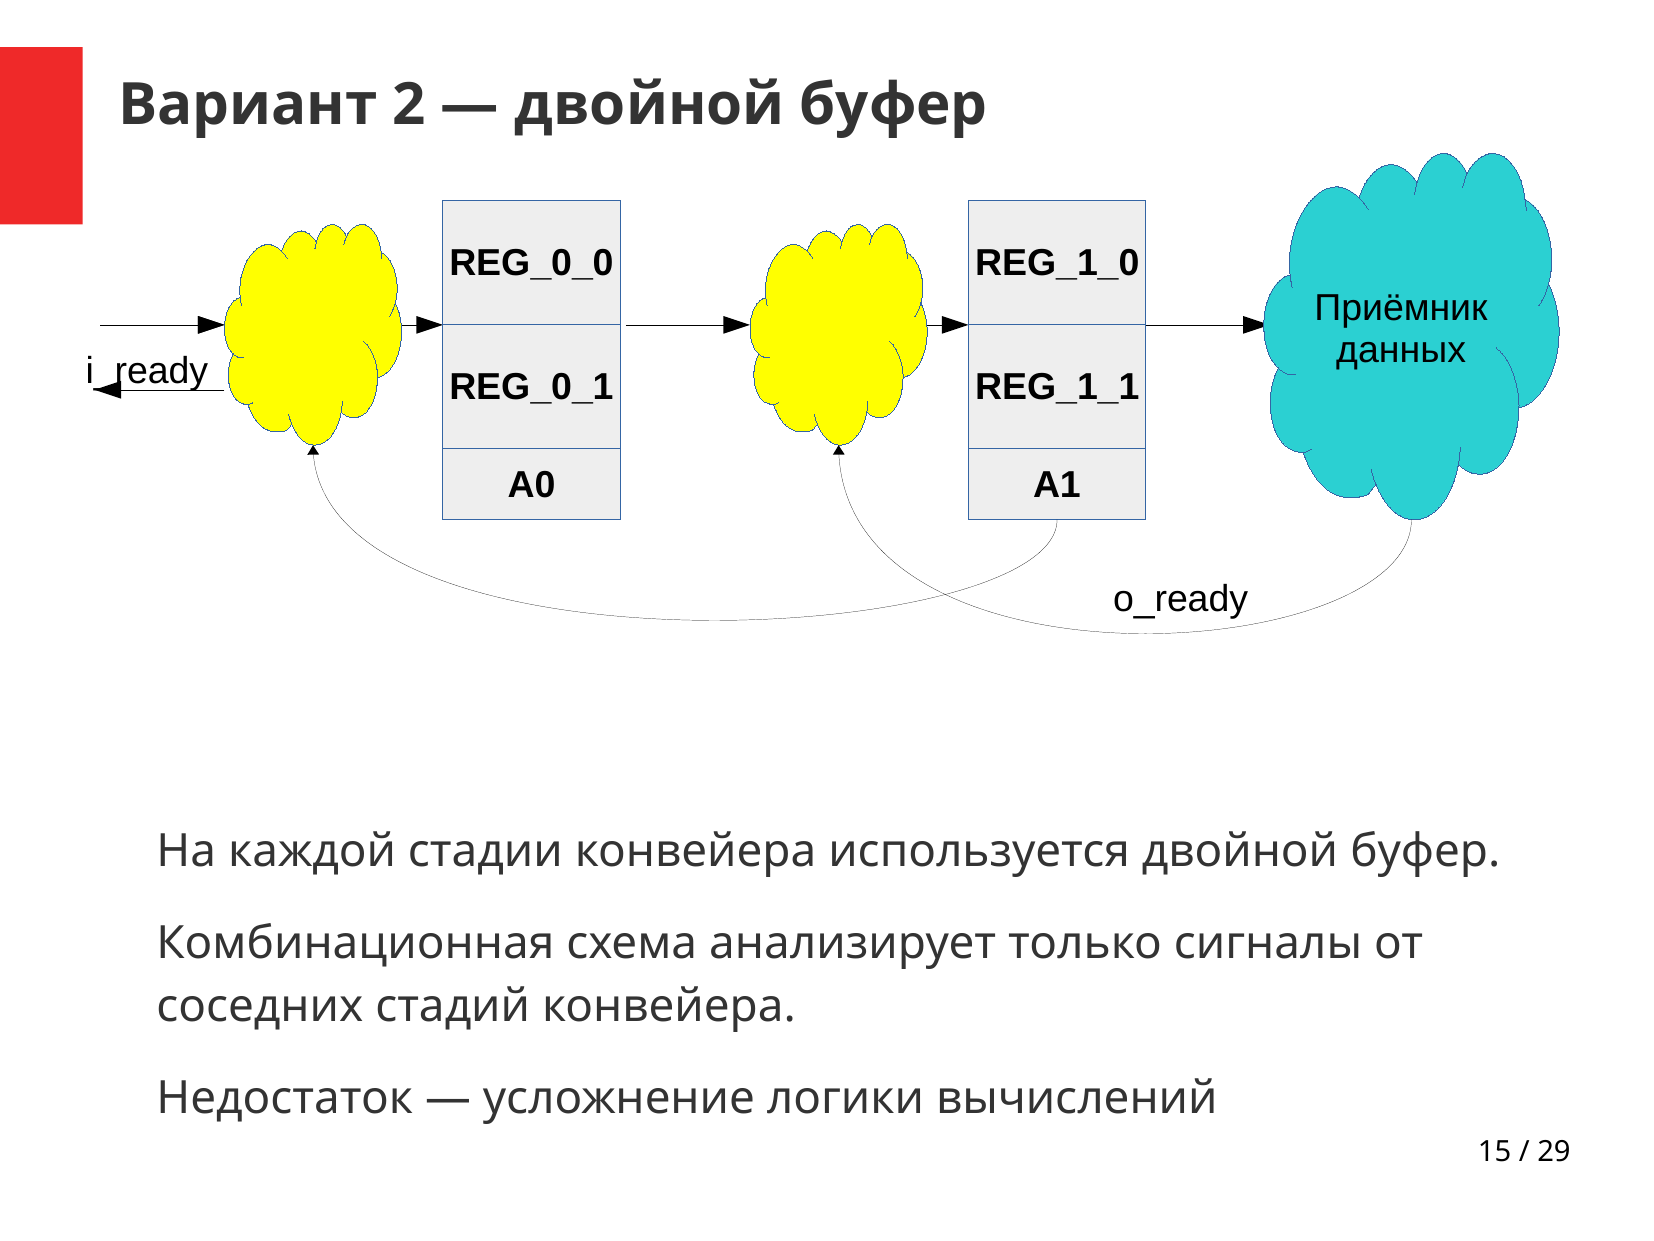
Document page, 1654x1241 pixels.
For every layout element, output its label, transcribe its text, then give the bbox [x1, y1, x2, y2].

text_box [750, 224, 928, 446]
text_box [224, 224, 402, 446]
text_box A1 [968, 448, 1146, 520]
list На каждой стадии конвейера используется двойной буфер. Комбинационная схема анализирует только сигналы от соседних стадий конвейера. Недостаток — усложнение логики вычислений [85, 817, 1598, 1137]
text_box o_ready [1098, 569, 1264, 626]
text_box REG_1_0 [968, 200, 1146, 324]
text_box REG_1_1 [968, 324, 1146, 448]
text_box Приёмник данных [1263, 153, 1560, 520]
text_box A0 [442, 448, 621, 520]
text_box REG_0_1 [442, 324, 621, 448]
title Вариант 2 — двойной буфер [118, 49, 1571, 154]
text_box i_ready [70, 342, 223, 399]
text_box REG_0_0 [442, 200, 621, 324]
